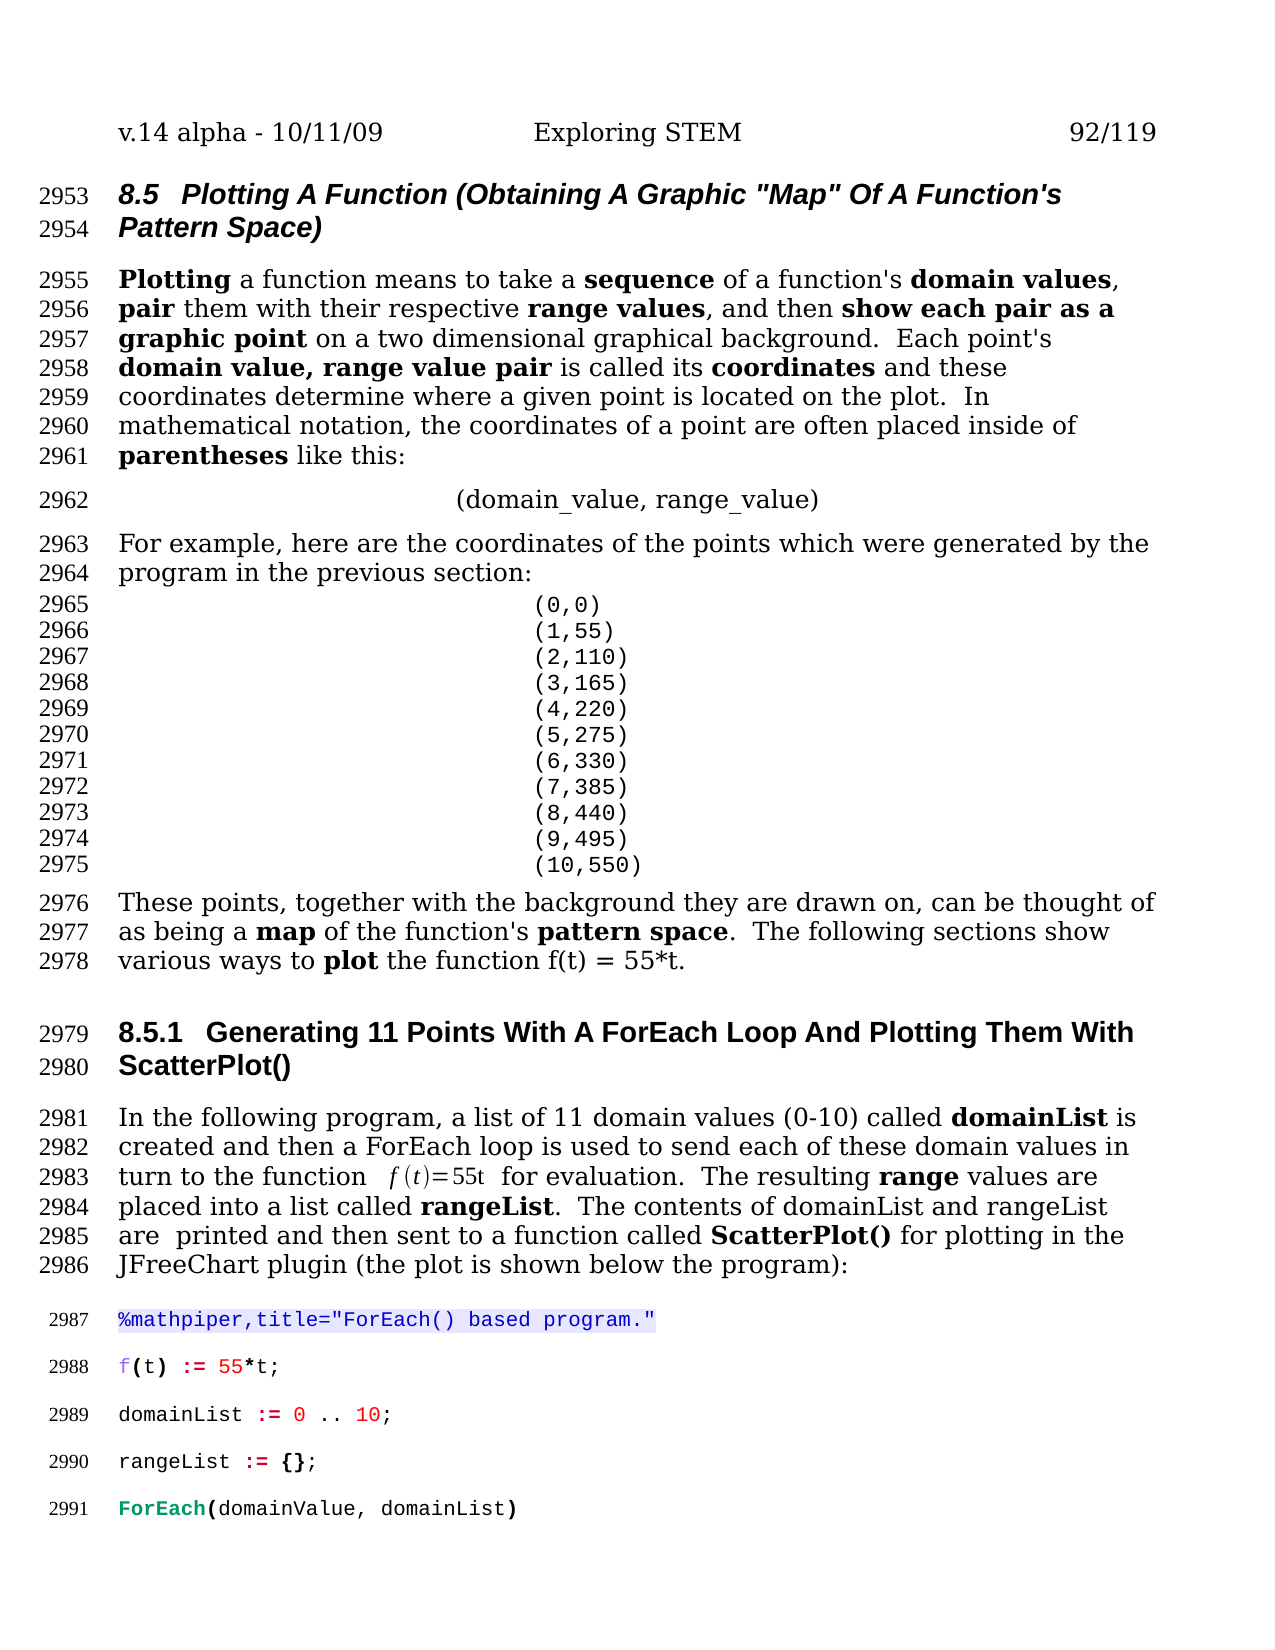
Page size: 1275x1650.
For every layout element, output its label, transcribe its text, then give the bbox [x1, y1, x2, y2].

text (1,55) [533, 619, 1157, 645]
text (3,165) [533, 671, 1157, 697]
text (10,550) [533, 853, 1157, 879]
text domainList := 0 .. 10; [118, 1404, 1157, 1427]
subtitle Generating 11 Points With A ForEach Loop And Plotting Them With ScatterPlot() [118, 1015, 1157, 1082]
text f(t) := 55*t; [118, 1356, 1157, 1380]
text rangeList := {}; [118, 1451, 1157, 1474]
text (7,385) [533, 775, 1157, 801]
text (6,330) [533, 749, 1157, 775]
text (4,220) [533, 697, 1157, 723]
text (5,275) [533, 723, 1157, 749]
text (domain_value, range_value) [118, 485, 1157, 514]
text (9,495) [533, 827, 1157, 853]
text (8,440) [533, 801, 1157, 827]
text (2,110) [533, 645, 1157, 671]
text (0,0) [533, 593, 1157, 619]
text %mathpiper,title="ForEach() based program." [118, 1309, 1157, 1333]
text ForEach(domainValue, domainList) [118, 1498, 1157, 1522]
text Plotting a function means to take a sequence of a function's domain values, pair them with their respective range values, and then show each pair as a graphic point on a two dimensional graphical background. Each point's domain value, range value pair is called its coordinates and these coordinates determine where a given point is located on the plot. In mathematical notation, the coordinates of a point are often placed inside of parentheses like this: [118, 265, 1157, 470]
text For example, here are the coordinates of the points which were generated by the program in the previous section: [118, 529, 1157, 587]
text These points, together with the background they are drawn on, can be thought of as being a map of the function's pattern space. The following sections show various ways to plot the function f(t) = 55*t. [118, 888, 1157, 976]
text In the following program, a list of 11 domain values (0-10) called domainList is created and then a ForEach loop is used to send each of these domain values in turn to the functionfor evaluation. The resulting range values are placed into a list called rangeList. The contents of domainList and rangeList are printed and then sent to a function called ScatterPlot() for plotting in the JFreeChart plugin (the plot is shown below the program): [118, 1103, 1157, 1279]
subtitle Plotting A Function (Obtaining A Graphic "Map" Of A Function's Pattern Space) [118, 177, 1157, 244]
